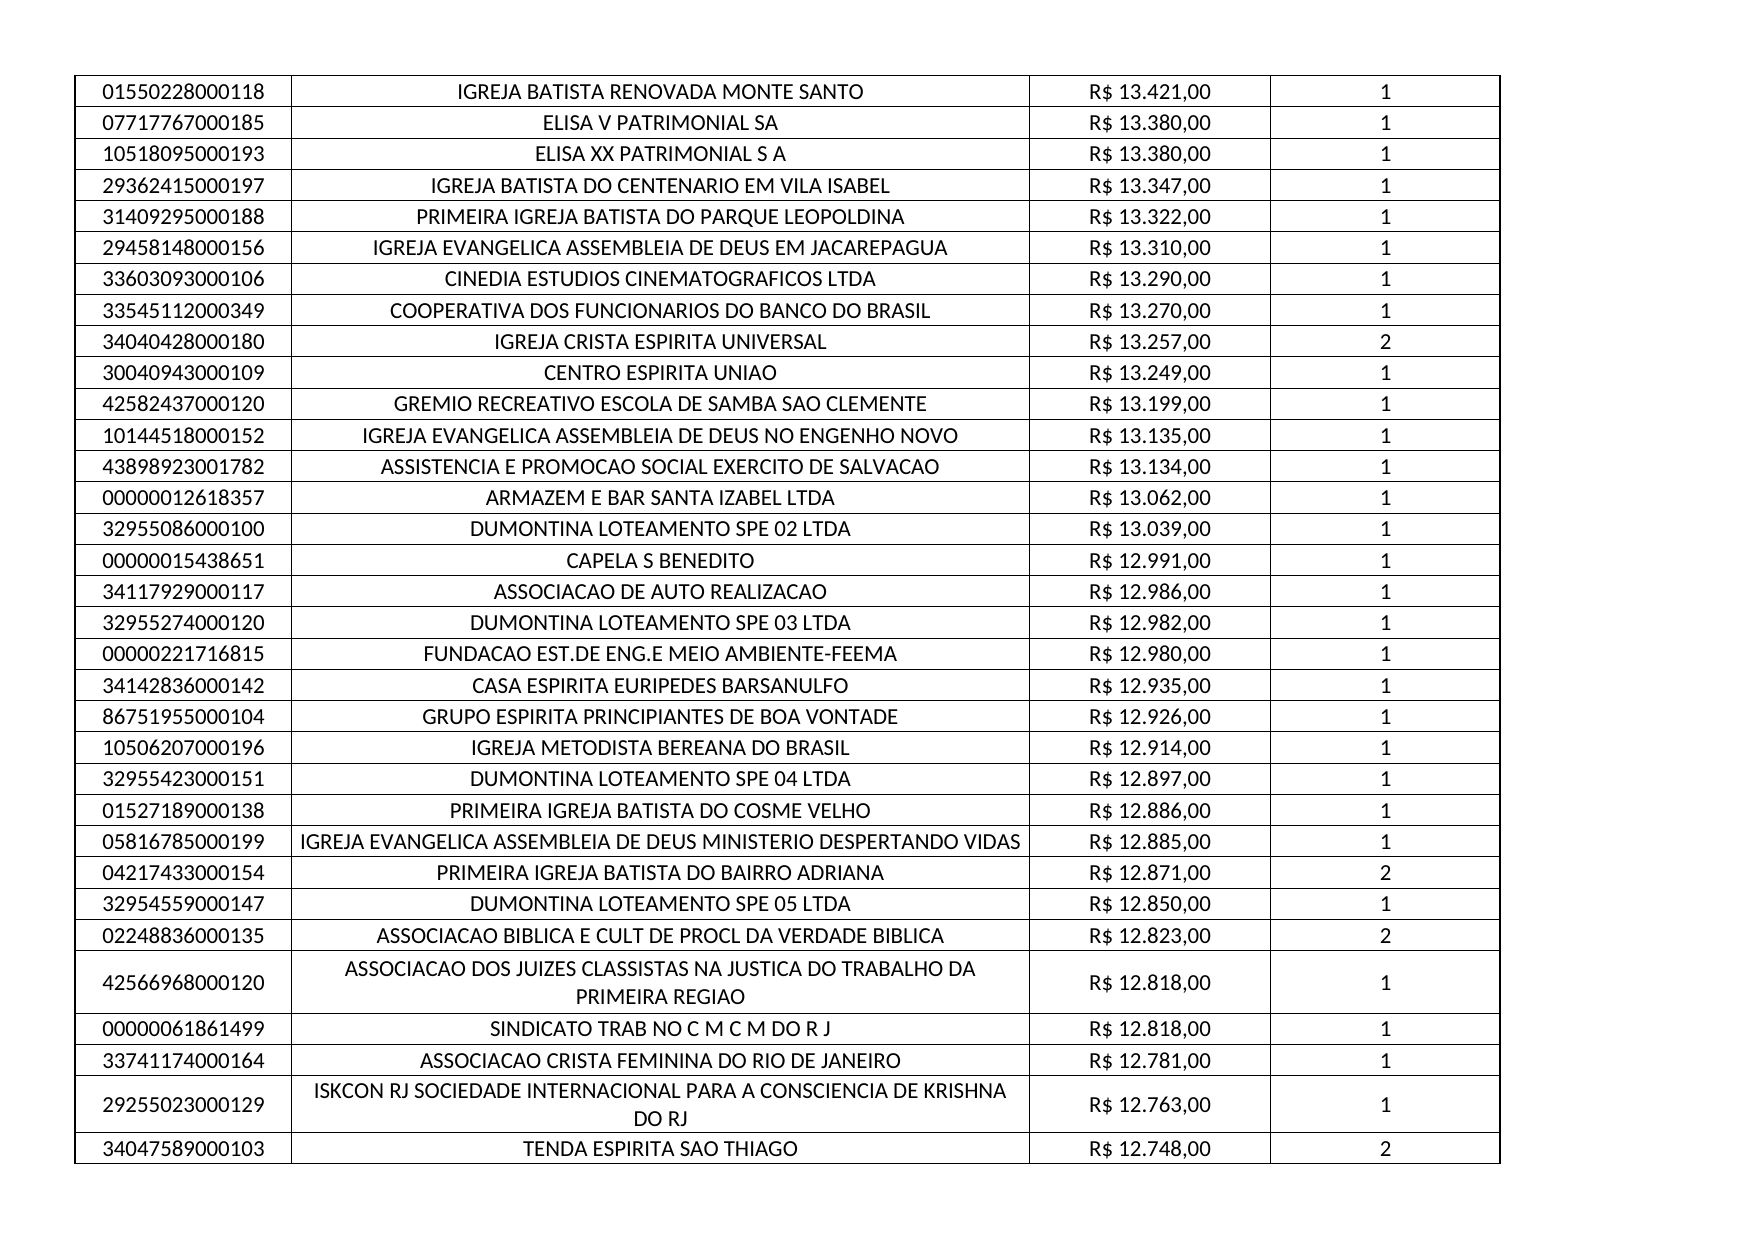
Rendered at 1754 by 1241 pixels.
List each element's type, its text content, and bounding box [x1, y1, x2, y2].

table_cell 07717767000185 [76, 107, 291, 137]
table_cell R$ 13.134,00 [1030, 451, 1270, 481]
table_cell ISKCON RJ SOCIEDADE INTERNACIONAL PARA A CONSCIENCIA DE KRISHNA DO RJ [292, 1076, 1029, 1132]
table_cell 1 [1271, 107, 1499, 137]
table_cell R$ 13.249,00 [1030, 357, 1270, 387]
table_cell 1 [1271, 514, 1499, 544]
table_cell R$ 13.380,00 [1030, 107, 1270, 137]
table_cell ASSOCIACAO DE AUTO REALIZACAO [292, 576, 1029, 606]
table_cell R$ 12.982,00 [1030, 607, 1270, 637]
table_cell 34117929000117 [76, 576, 291, 606]
table_cell 1 [1271, 357, 1499, 387]
table_cell R$ 12.818,00 [1030, 951, 1270, 1012]
table_cell R$ 12.850,00 [1030, 889, 1270, 919]
table_cell GREMIO RECREATIVO ESCOLA DE SAMBA SAO CLEMENTE [292, 389, 1029, 419]
table_cell 1 [1271, 732, 1499, 762]
table_cell R$ 12.818,00 [1030, 1014, 1270, 1044]
table_cell 1 [1271, 951, 1499, 1012]
table_cell R$ 13.270,00 [1030, 295, 1270, 325]
table_cell 1 [1271, 1045, 1499, 1075]
table_cell 04217433000154 [76, 857, 291, 887]
table_cell 00000015438651 [76, 545, 291, 575]
table_cell R$ 12.897,00 [1030, 764, 1270, 794]
table_cell 1 [1271, 264, 1499, 294]
table_cell 1 [1271, 670, 1499, 700]
table_cell 2 [1271, 920, 1499, 950]
table_cell 01527189000138 [76, 795, 291, 825]
table_cell 1 [1271, 482, 1499, 512]
table_cell ELISA V PATRIMONIAL SA [292, 107, 1029, 137]
table_cell 05816785000199 [76, 826, 291, 856]
table_cell 42566968000120 [76, 951, 291, 1012]
table_cell FUNDACAO EST.DE ENG.E MEIO AMBIENTE-FEEMA [292, 639, 1029, 669]
table_cell IGREJA CRISTA ESPIRITA UNIVERSAL [292, 326, 1029, 356]
table_cell 42582437000120 [76, 389, 291, 419]
table_cell 10518095000193 [76, 139, 291, 169]
table_cell R$ 12.748,00 [1030, 1133, 1270, 1163]
table_cell TENDA ESPIRITA SAO THIAGO [292, 1133, 1029, 1163]
table_cell R$ 13.257,00 [1030, 326, 1270, 356]
table_cell R$ 12.926,00 [1030, 701, 1270, 731]
table_cell IGREJA BATISTA RENOVADA MONTE SANTO [292, 76, 1029, 106]
table_cell R$ 13.310,00 [1030, 232, 1270, 262]
table_cell DUMONTINA LOTEAMENTO SPE 03 LTDA [292, 607, 1029, 637]
table_cell ASSOCIACAO BIBLICA E CULT DE PROCL DA VERDADE BIBLICA [292, 920, 1029, 950]
table_cell R$ 12.935,00 [1030, 670, 1270, 700]
table_cell GRUPO ESPIRITA PRINCIPIANTES DE BOA VONTADE [292, 701, 1029, 731]
table_cell PRIMEIRA IGREJA BATISTA DO COSME VELHO [292, 795, 1029, 825]
table_cell ELISA XX PATRIMONIAL S A [292, 139, 1029, 169]
table_cell IGREJA METODISTA BEREANA DO BRASIL [292, 732, 1029, 762]
table_cell R$ 13.199,00 [1030, 389, 1270, 419]
table_cell 1 [1271, 639, 1499, 669]
table_cell 1 [1271, 451, 1499, 481]
table_cell 32955274000120 [76, 607, 291, 637]
table_cell R$ 12.823,00 [1030, 920, 1270, 950]
table_cell 10144518000152 [76, 420, 291, 450]
table_cell ASSOCIACAO CRISTA FEMININA DO RIO DE JANEIRO [292, 1045, 1029, 1075]
table_cell ASSOCIACAO DOS JUIZES CLASSISTAS NA JUSTICA DO TRABALHO DA PRIMEIRA REGIAO [292, 951, 1029, 1012]
table_cell 02248836000135 [76, 920, 291, 950]
table_cell 30040943000109 [76, 357, 291, 387]
table_cell R$ 12.991,00 [1030, 545, 1270, 575]
table_cell 1 [1271, 76, 1499, 106]
table_cell 34142836000142 [76, 670, 291, 700]
table_cell 10506207000196 [76, 732, 291, 762]
table_cell R$ 13.380,00 [1030, 139, 1270, 169]
table_cell 1 [1271, 389, 1499, 419]
table_cell R$ 12.980,00 [1030, 639, 1270, 669]
table_cell 29255023000129 [76, 1076, 291, 1132]
table_cell DUMONTINA LOTEAMENTO SPE 04 LTDA [292, 764, 1029, 794]
table_cell R$ 13.290,00 [1030, 264, 1270, 294]
table_cell 1 [1271, 889, 1499, 919]
table_cell 1 [1271, 701, 1499, 731]
table_cell 1 [1271, 1076, 1499, 1132]
table_cell 33741174000164 [76, 1045, 291, 1075]
table_cell 31409295000188 [76, 201, 291, 231]
table_cell CENTRO ESPIRITA UNIAO [292, 357, 1029, 387]
table_cell 2 [1271, 326, 1499, 356]
table_cell PRIMEIRA IGREJA BATISTA DO PARQUE LEOPOLDINA [292, 201, 1029, 231]
table_cell 01550228000118 [76, 76, 291, 106]
table_cell 1 [1271, 139, 1499, 169]
table_cell 1 [1271, 201, 1499, 231]
table_cell 00000012618357 [76, 482, 291, 512]
table_cell ASSISTENCIA E PROMOCAO SOCIAL EXERCITO DE SALVACAO [292, 451, 1029, 481]
table_cell CAPELA S BENEDITO [292, 545, 1029, 575]
table_cell 1 [1271, 764, 1499, 794]
table_cell 29458148000156 [76, 232, 291, 262]
table_cell COOPERATIVA DOS FUNCIONARIOS DO BANCO DO BRASIL [292, 295, 1029, 325]
table_cell DUMONTINA LOTEAMENTO SPE 02 LTDA [292, 514, 1029, 544]
table_cell 1 [1271, 826, 1499, 856]
table_cell 34040428000180 [76, 326, 291, 356]
table_cell R$ 13.421,00 [1030, 76, 1270, 106]
table_cell 34047589000103 [76, 1133, 291, 1163]
table_cell IGREJA EVANGELICA ASSEMBLEIA DE DEUS NO ENGENHO NOVO [292, 420, 1029, 450]
table_cell 1 [1271, 607, 1499, 637]
table_cell 1 [1271, 170, 1499, 200]
table_cell R$ 13.347,00 [1030, 170, 1270, 200]
table_cell 1 [1271, 420, 1499, 450]
table_cell CASA ESPIRITA EURIPEDES BARSANULFO [292, 670, 1029, 700]
table_cell R$ 12.781,00 [1030, 1045, 1270, 1075]
table_cell 1 [1271, 295, 1499, 325]
table_cell PRIMEIRA IGREJA BATISTA DO BAIRRO ADRIANA [292, 857, 1029, 887]
table_cell 33545112000349 [76, 295, 291, 325]
table_cell 32955423000151 [76, 764, 291, 794]
table_cell 2 [1271, 1133, 1499, 1163]
table_cell R$ 13.135,00 [1030, 420, 1270, 450]
table_cell R$ 13.039,00 [1030, 514, 1270, 544]
table_cell 1 [1271, 232, 1499, 262]
table_cell 1 [1271, 545, 1499, 575]
table_cell 32954559000147 [76, 889, 291, 919]
table_cell 1 [1271, 795, 1499, 825]
table_cell SINDICATO TRAB NO C M C M DO R J [292, 1014, 1029, 1044]
table_cell 1 [1271, 1014, 1499, 1044]
table_cell 43898923001782 [76, 451, 291, 481]
table_cell 86751955000104 [76, 701, 291, 731]
table_cell R$ 13.062,00 [1030, 482, 1270, 512]
table_cell DUMONTINA LOTEAMENTO SPE 05 LTDA [292, 889, 1029, 919]
table_cell 1 [1271, 576, 1499, 606]
table_cell IGREJA BATISTA DO CENTENARIO EM VILA ISABEL [292, 170, 1029, 200]
table_cell 32955086000100 [76, 514, 291, 544]
table_cell IGREJA EVANGELICA ASSEMBLEIA DE DEUS EM JACAREPAGUA [292, 232, 1029, 262]
table_cell R$ 12.986,00 [1030, 576, 1270, 606]
table_cell IGREJA EVANGELICA ASSEMBLEIA DE DEUS MINISTERIO DESPERTANDO VIDAS [292, 826, 1029, 856]
table_cell 00000061861499 [76, 1014, 291, 1044]
table_cell 00000221716815 [76, 639, 291, 669]
table_cell 29362415000197 [76, 170, 291, 200]
table_cell R$ 12.763,00 [1030, 1076, 1270, 1132]
table_cell 2 [1271, 857, 1499, 887]
table_cell ARMAZEM E BAR SANTA IZABEL LTDA [292, 482, 1029, 512]
table_cell R$ 12.885,00 [1030, 826, 1270, 856]
table_cell R$ 12.871,00 [1030, 857, 1270, 887]
table_cell R$ 12.914,00 [1030, 732, 1270, 762]
table_cell R$ 13.322,00 [1030, 201, 1270, 231]
table_cell 33603093000106 [76, 264, 291, 294]
table_cell CINEDIA ESTUDIOS CINEMATOGRAFICOS LTDA [292, 264, 1029, 294]
table_cell R$ 12.886,00 [1030, 795, 1270, 825]
